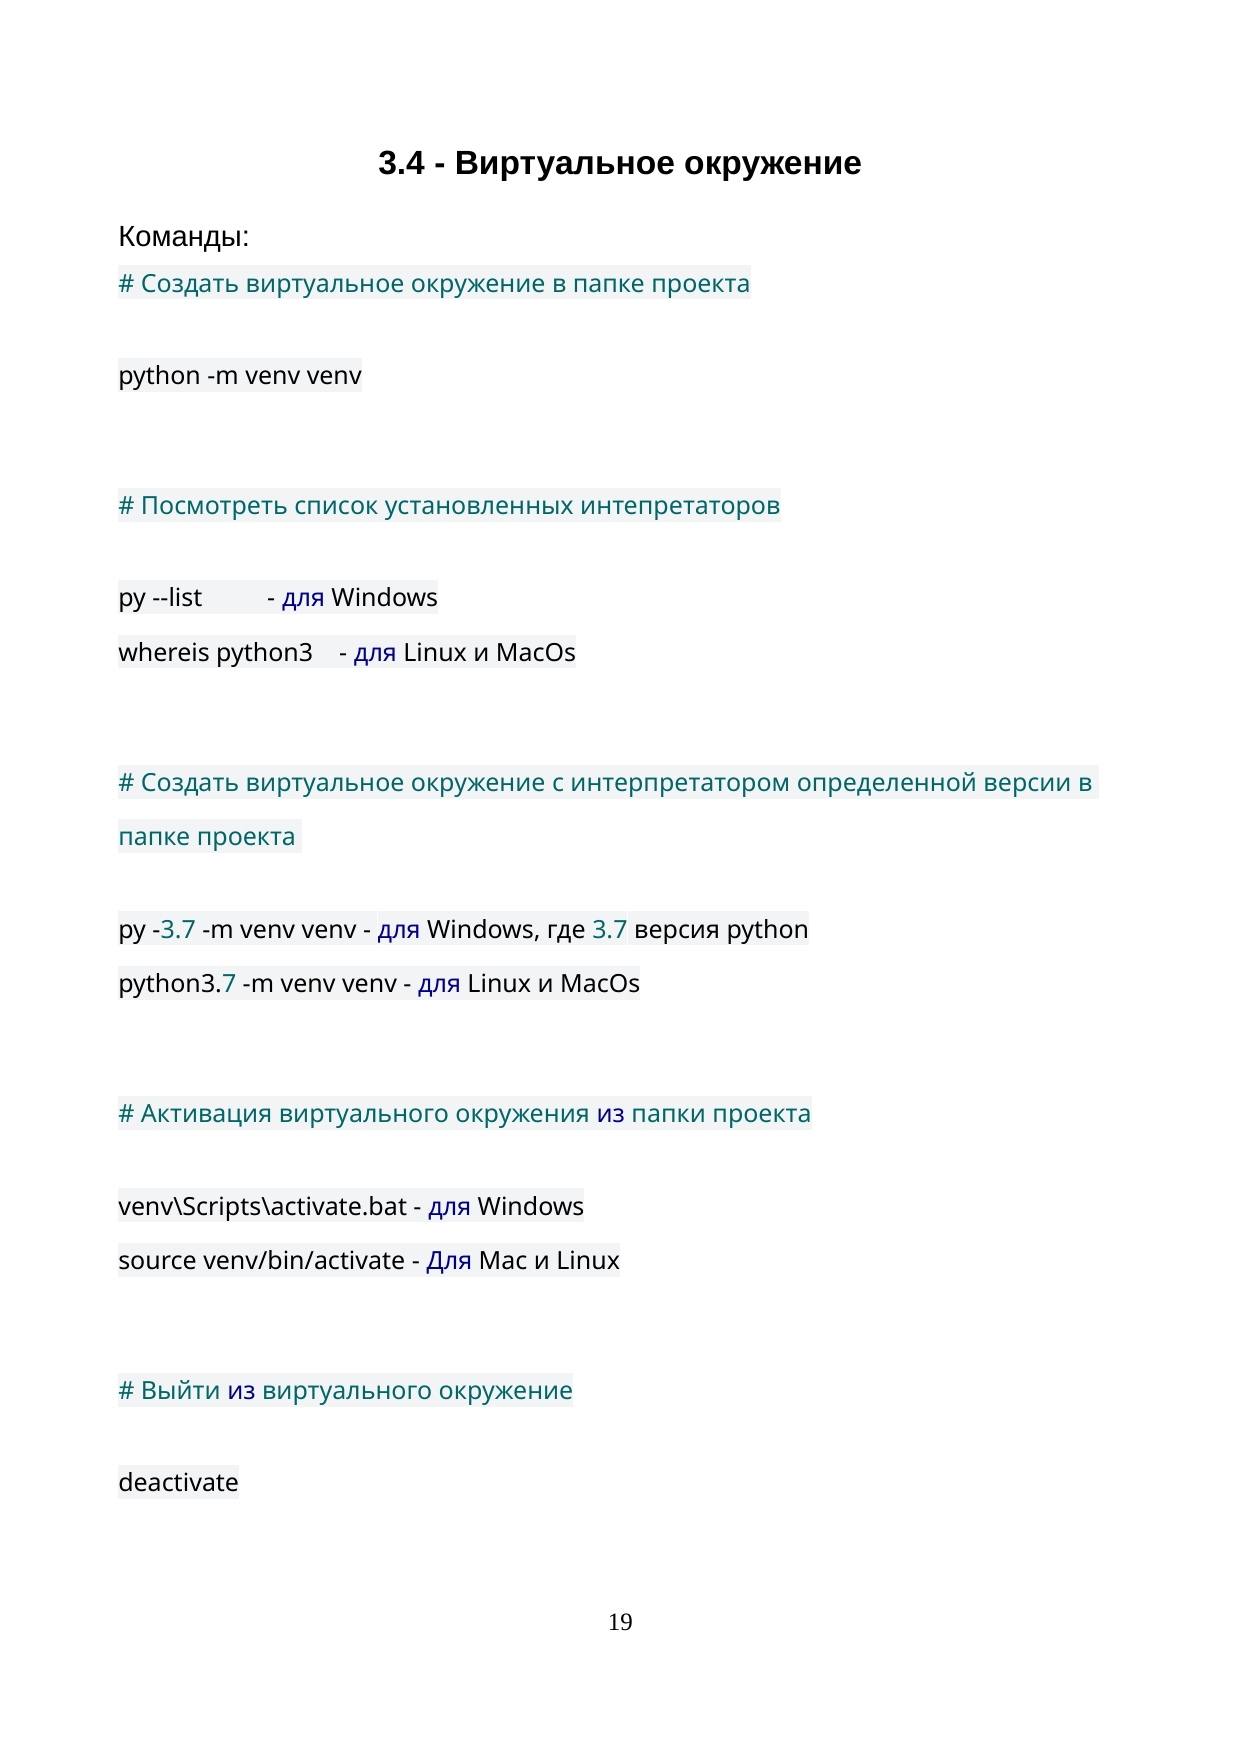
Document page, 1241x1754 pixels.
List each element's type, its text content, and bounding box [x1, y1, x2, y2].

text whereis python3 - для Linux и MacOs [118, 634, 1122, 668]
text source venv/bin/activate - Для Mac и Linux [118, 1243, 1122, 1277]
text # Создать виртуальное окружение в папке проекта [118, 265, 1122, 299]
text py -3.7 -m venv venv - для Windows, где 3.7 версия python [118, 911, 1122, 945]
subtitle Команды: [118, 219, 1122, 253]
text python -m venv venv [118, 358, 1122, 392]
text # Выйти из виртуального окружение [118, 1373, 1122, 1407]
text python3.7 -m venv venv - для Linux и MacOs [118, 966, 1122, 1000]
text py --list - для Windows [118, 580, 1122, 614]
text # Активация виртуального окружения из папки проекта [118, 1096, 1122, 1130]
text # Создать виртуальное окружение с интерпретатором определенной версии в папке проекта [118, 764, 1122, 853]
text deactivate [118, 1465, 1122, 1499]
text # Посмотреть список установленных интепретаторов [118, 488, 1122, 522]
subtitle 3.4 - Виртуальное окружение [118, 143, 1122, 182]
text venv\Scripts\activate.bat - для Windows [118, 1188, 1122, 1222]
